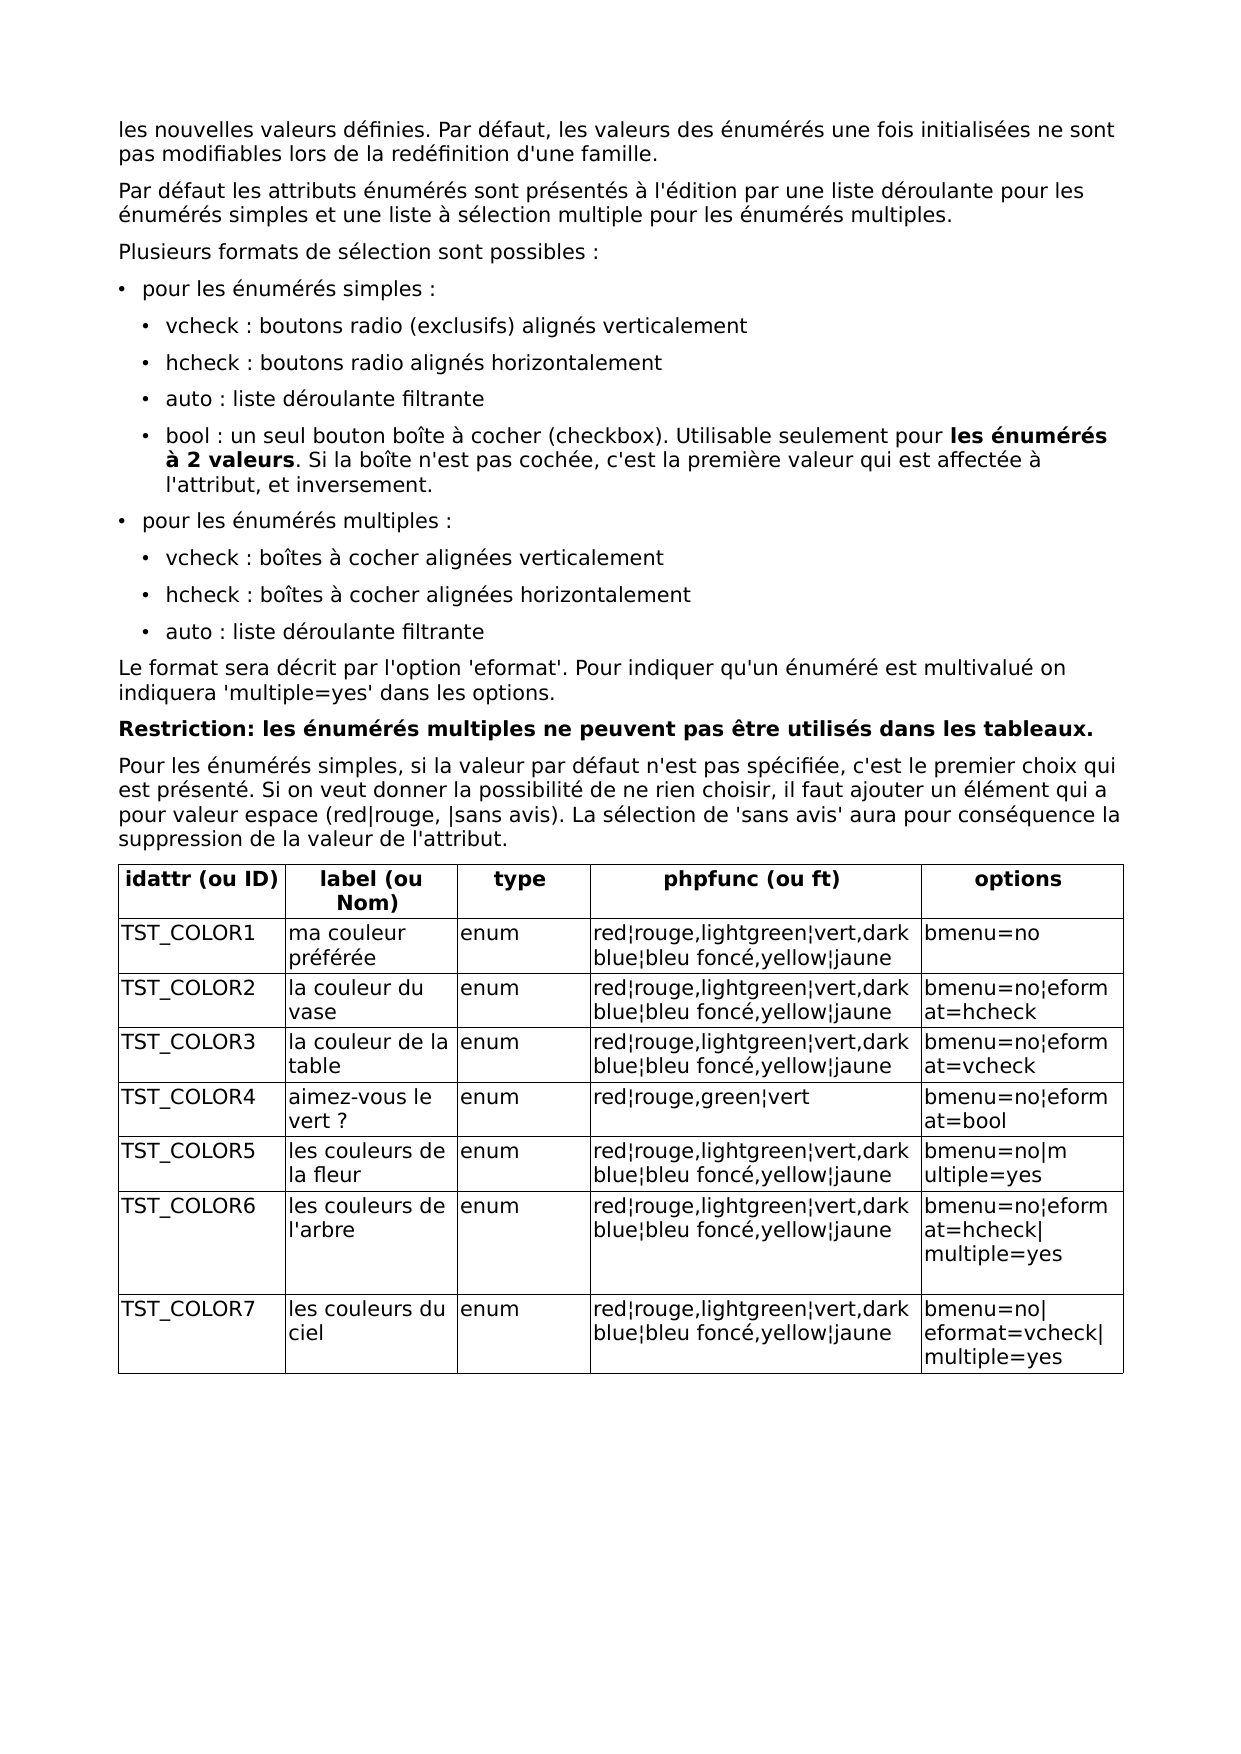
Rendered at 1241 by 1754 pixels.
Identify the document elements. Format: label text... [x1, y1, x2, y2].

table_cell TST_COLOR4 [119, 1083, 285, 1136]
table_cell enum [458, 1083, 590, 1136]
list auto : liste déroulante filtrante [142, 387, 1122, 412]
table_cell TST_COLOR6 [119, 1192, 285, 1294]
table_header type [458, 865, 590, 918]
table_header label (ou Nom) [286, 865, 457, 918]
table_header idattr (ou ID) [119, 865, 285, 918]
table_cell ma couleur préférée [286, 919, 457, 973]
table_cell TST_COLOR7 [119, 1295, 285, 1372]
table_cell TST_COLOR1 [119, 919, 285, 973]
text les nouvelles valeurs définies. Par défaut, les valeurs des énumérés une fois initialisées ne sont pas modifiables lors de la redéfinition d'une famille. [118, 118, 1122, 167]
text Le format sera décrit par l'option 'eformat'. Pour indiquer qu'un énuméré est multivalué on indiquera 'multiple=yes' dans les options. [118, 656, 1122, 705]
list pour les énumérés simples : [118, 277, 1122, 301]
table_cell bmenu=no [922, 919, 1123, 973]
table_cell TST_COLOR2 [119, 974, 285, 1027]
table_cell red¦rouge,lightgreen¦vert,darkblue¦bleu foncé,yellow¦jaune [591, 1192, 921, 1294]
table_cell enum [458, 1028, 590, 1082]
text Plusieurs formats de sélection sont possibles : [118, 240, 1122, 264]
table_cell red¦rouge,lightgreen¦vert,darkblue¦bleu foncé,yellow¦jaune [591, 974, 921, 1027]
table_cell les couleurs de l'arbre [286, 1192, 457, 1294]
table_cell red¦rouge,green¦vert [591, 1083, 921, 1136]
table_cell la couleur de la table [286, 1028, 457, 1082]
table_cell bmenu=no¦eformat=hcheck [922, 974, 1123, 1027]
table_cell red¦rouge,lightgreen¦vert,darkblue¦bleu foncé,yellow¦jaune [591, 1137, 921, 1191]
table_cell bmenu=no¦eformat=hcheck|multiple=yes [922, 1192, 1123, 1294]
table_cell enum [458, 1192, 590, 1294]
table_header options [922, 865, 1123, 918]
table_cell bmenu=no| eformat=vcheck|multiple=yes [922, 1295, 1123, 1372]
table_cell enum [458, 1137, 590, 1191]
table_cell les couleurs du ciel [286, 1295, 457, 1372]
list bool : un seul bouton boîte à cocher (checkbox). Utilisable seulement pour les énumérés à 2 valeurs. Si la boîte n'est pas cochée, c'est la première valeur qui est affectée à l'attribut, et inversement. [142, 424, 1122, 497]
table_cell bmenu=no|m ultiple=yes [922, 1137, 1123, 1191]
table_cell enum [458, 919, 590, 973]
list pour les énumérés multiples : [118, 509, 1122, 534]
table_cell bmenu=no¦eformat=vcheck [922, 1028, 1123, 1082]
text Restriction: les énumérés multiples ne peuvent pas être utilisés dans les tableaux. [118, 717, 1122, 742]
table_cell la couleur du vase [286, 974, 457, 1027]
list vcheck : boîtes à cocher alignées verticalement [142, 546, 1122, 570]
list vcheck : boutons radio (exclusifs) alignés verticalement [142, 314, 1122, 338]
table_cell les couleurs de la fleur [286, 1137, 457, 1191]
table_cell aimez-vous le vert ? [286, 1083, 457, 1136]
list hcheck : boîtes à cocher alignées horizontalement [142, 583, 1122, 607]
text Pour les énumérés simples, si la valeur par défaut n'est pas spécifiée, c'est le premier choix qui est présenté. Si on veut donner la possibilité de ne rien choisir, il faut ajouter un élément qui a pour valeur espace (red|rouge, |sans avis). La sélection de 'sans avis' aura pour conséquence la suppression de la valeur de l'attribut. [118, 754, 1122, 851]
table_cell red¦rouge,lightgreen¦vert,darkblue¦bleu foncé,yellow¦jaune [591, 1028, 921, 1082]
text Par défaut les attributs énumérés sont présentés à l'édition par une liste déroulante pour les énumérés simples et une liste à sélection multiple pour les énumérés multiples. [118, 179, 1122, 228]
table_header phpfunc (ou ft) [591, 865, 921, 918]
list hcheck : boutons radio alignés horizontalement [142, 351, 1122, 375]
table_cell bmenu=no¦eformat=bool [922, 1083, 1123, 1136]
table_cell TST_COLOR5 [119, 1137, 285, 1191]
table_cell enum [458, 974, 590, 1027]
list auto : liste déroulante filtrante [142, 620, 1122, 644]
table_cell red¦rouge,lightgreen¦vert,darkblue¦bleu foncé,yellow¦jaune [591, 1295, 921, 1372]
table_cell red¦rouge,lightgreen¦vert,darkblue¦bleu foncé,yellow¦jaune [591, 919, 921, 973]
table_cell TST_COLOR3 [119, 1028, 285, 1082]
table_cell enum [458, 1295, 590, 1372]
